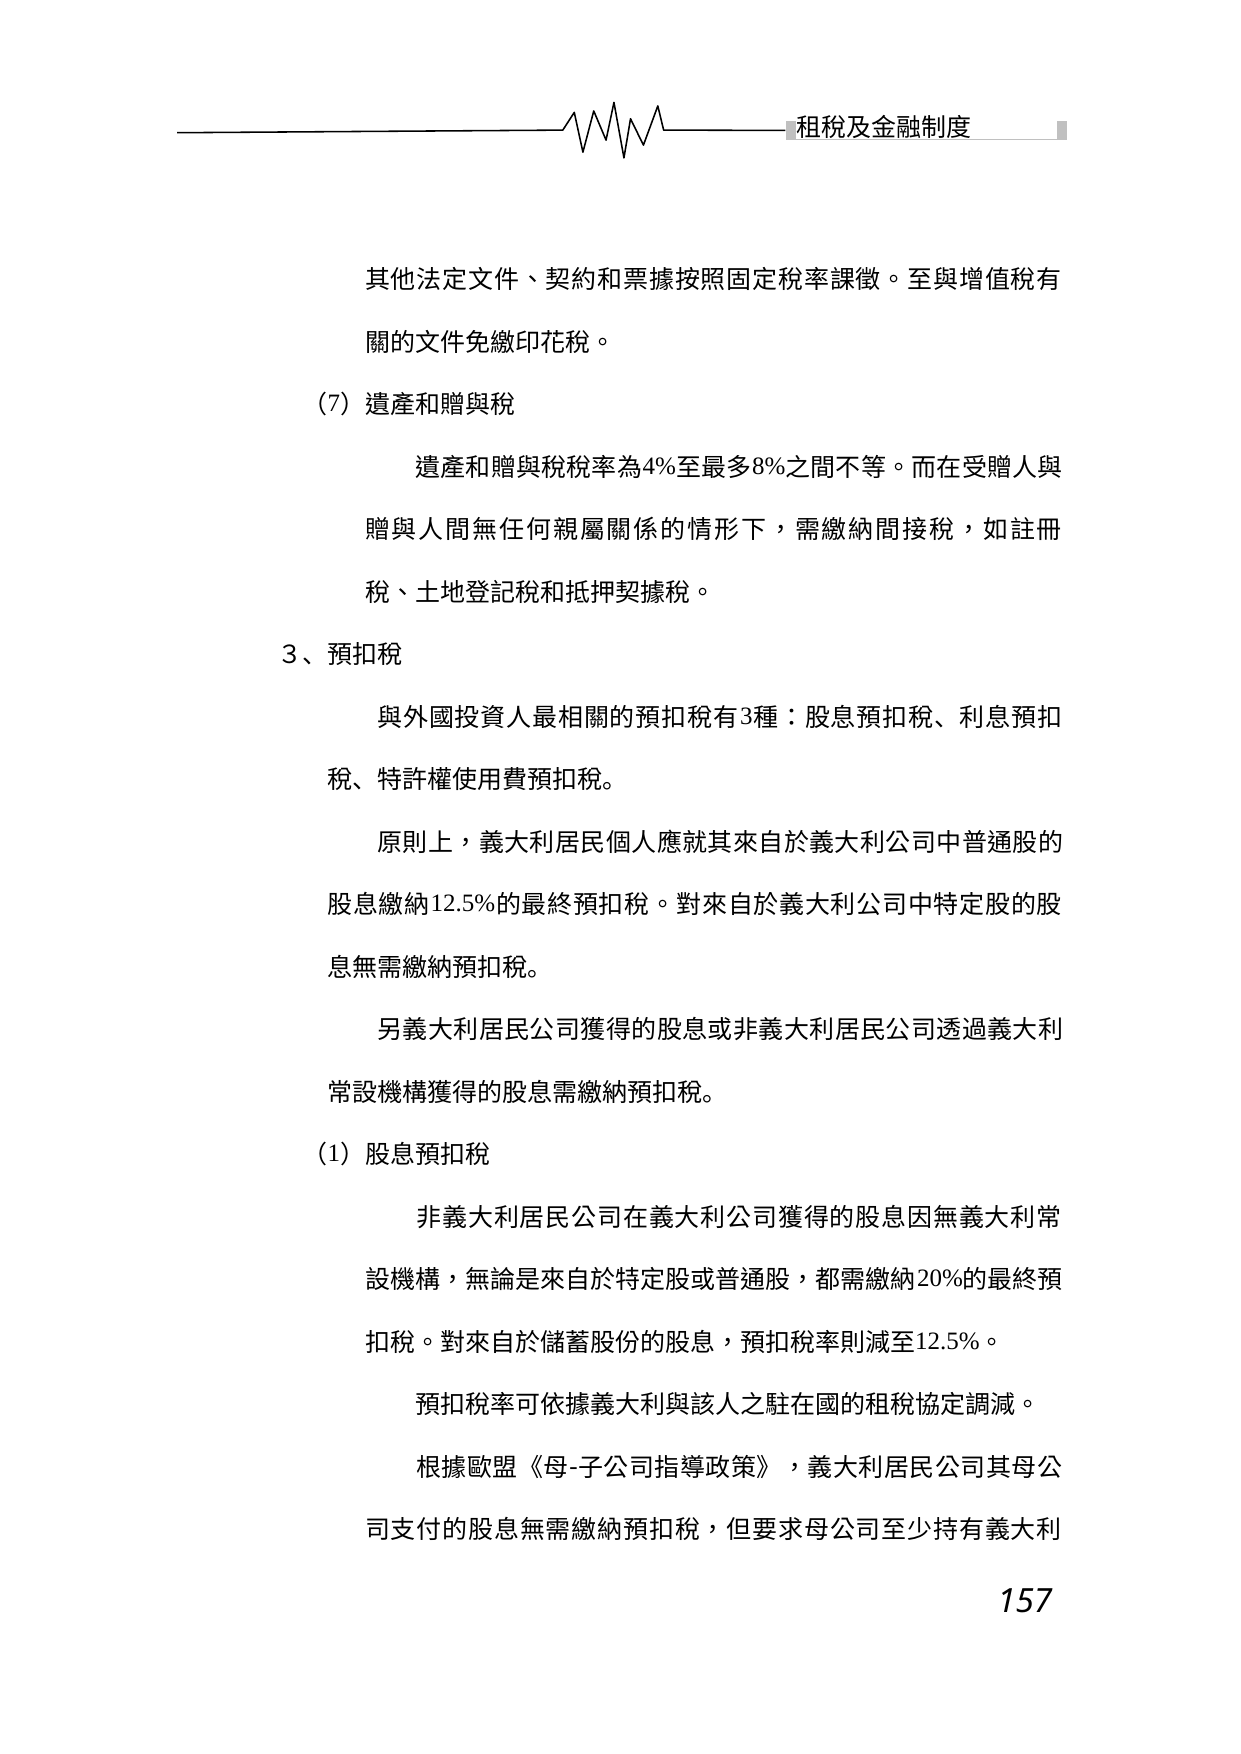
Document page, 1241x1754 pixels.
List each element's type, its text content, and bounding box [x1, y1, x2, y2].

text 遺產和贈與稅稅率為4%至最多8%之間不等。而在受贈人與贈與人間無任何親屬關係的情形下，需繳納間接稅，如註冊稅、土地登記稅和抵押契據稅。 [302, 424, 1063, 611]
text 非義大利居民公司在義大利公司獲得的股息因無義大利常設機構，無論是來自於特定股或普通股，都需繳納20%的最終預扣稅。對來自於儲蓄股份的股息，預扣稅率則減至12.5%。 [302, 1174, 1063, 1361]
text ３、預扣稅 [277, 611, 1063, 674]
text 其他法定文件、契約和票據按照固定稅率課徵。至與增值稅有關的文件免繳印花稅。 [302, 236, 1063, 361]
text 預扣稅率可依據義大利與該人之駐在國的租稅協定調減。 [302, 1361, 1063, 1424]
text （1）股息預扣稅 [302, 1111, 1063, 1174]
text （7）遺產和贈與稅 [302, 361, 1063, 424]
text 根據歐盟《母-子公司指導政策》，義大利居民公司其母公司支付的股息無需繳納預扣稅，但要求母公司至少持有義大利 [302, 1424, 1063, 1549]
text 另義大利居民公司獲得的股息或非義大利居民公司透過義大利常設機構獲得的股息需繳納預扣稅。 [327, 986, 1063, 1111]
text 與外國投資人最相關的預扣稅有3種：股息預扣稅、利息預扣稅、特許權使用費預扣稅。 [327, 674, 1063, 799]
text 原則上，義大利居民個人應就其來自於義大利公司中普通股的股息繳納12.5%的最終預扣稅。對來自於義大利公司中特定股的股息無需繳納預扣稅。 [327, 799, 1063, 986]
